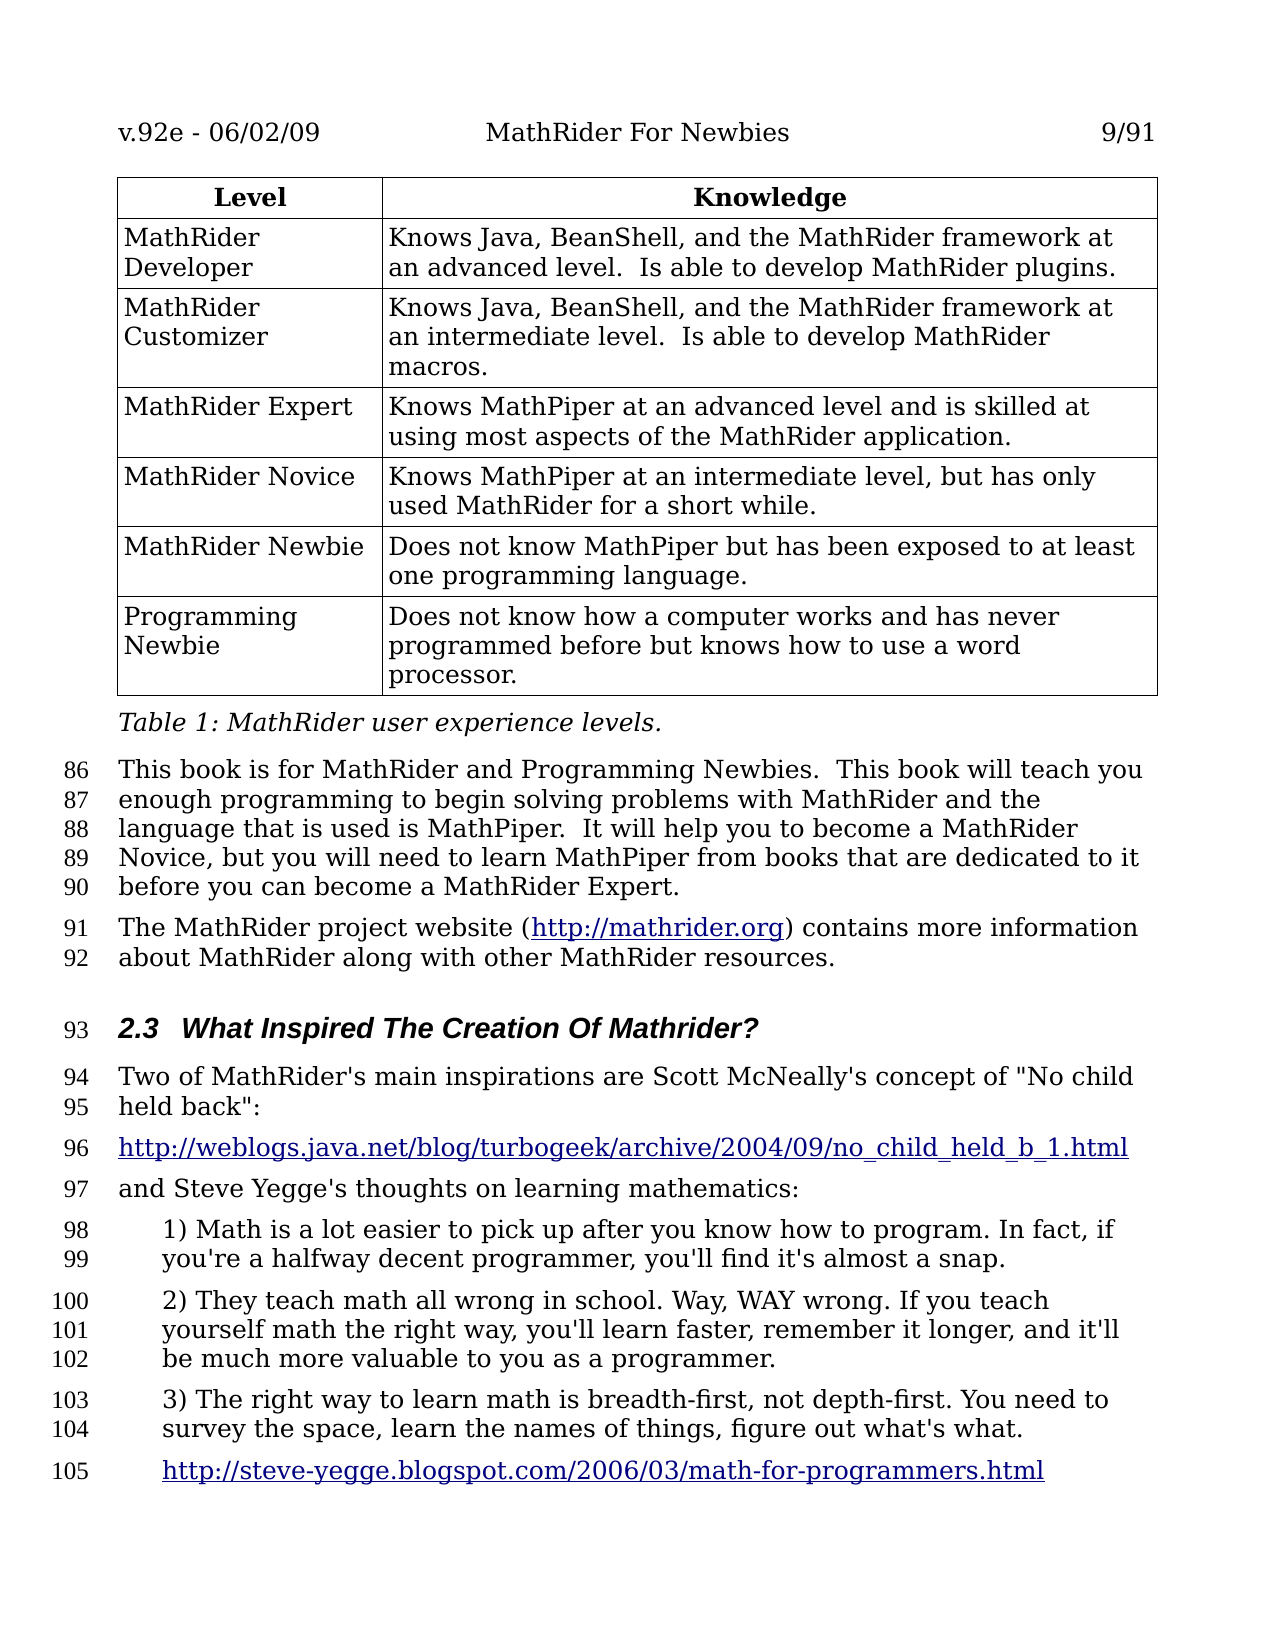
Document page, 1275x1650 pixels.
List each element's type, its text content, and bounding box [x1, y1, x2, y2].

text Two of MathRider's main inspirations are Scott McNeally's concept of "No child held back": [118, 1063, 1157, 1121]
table_header Level [118, 178, 382, 218]
text This book is for MathRider and Programming Newbies. This book will teach you enough programming to begin solving problems with MathRider and the language that is used is MathPiper. It will help you to become a MathRider Novice, but you will need to learn MathPiper from books that are dedicated to it before you can become a MathRider Expert. [118, 756, 1157, 902]
text Table 1: MathRider user experience levels. [118, 708, 1157, 737]
table_cell MathRider Developer [118, 219, 382, 288]
text 3) The right way to learn math is breadth-first, not depth-first. You need to survey the space, learn the names of things, figure out what's what. [162, 1386, 1157, 1444]
table_cell Programming Newbie [118, 597, 382, 695]
table_cell Does not know how a computer works and has never programmed before but knows how to use a word processor. [383, 597, 1157, 695]
subtitle What Inspired The Creation Of Mathrider? [118, 1011, 1157, 1044]
text http://weblogs.java.net/blog/turbogeek/archive/2004/09/no_child_held_b_1.html [118, 1133, 1157, 1162]
text http://steve-yegge.blogspot.com/2006/03/math-for-programmers.html [162, 1456, 1157, 1485]
table_cell Knows Java, BeanShell, and the MathRider framework at an intermediate level. Is able to develop MathRider macros. [383, 289, 1157, 387]
text The MathRider project website (http://mathrider.org) contains more information about MathRider along with other MathRider resources. [118, 914, 1157, 972]
text 1) Math is a lot easier to pick up after you know how to program. In fact, if you're a halfway decent programmer, you'll find it's almost a snap. [162, 1216, 1157, 1274]
table_cell MathRider Newbie [118, 527, 382, 596]
text and Steve Yegge's thoughts on learning mathematics: [118, 1174, 1157, 1203]
table_header Knowledge [383, 178, 1157, 218]
text 2) They teach math all wrong in school. Way, WAY wrong. If you teach yourself math the right way, you'll learn faster, remember it longer, and it'll be much more valuable to you as a programmer. [162, 1286, 1157, 1373]
table_cell MathRider Novice [118, 458, 382, 526]
table_cell MathRider Customizer [118, 289, 382, 387]
table_cell Does not know MathPiper but has been exposed to at least one programming language. [383, 527, 1157, 596]
table_cell MathRider Expert [118, 388, 382, 457]
table_cell Knows Java, BeanShell, and the MathRider framework at an advanced level. Is able to develop MathRider plugins. [383, 219, 1157, 288]
table_cell Knows MathPiper at an advanced level and is skilled at using most aspects of the MathRider application. [383, 388, 1157, 457]
table_cell Knows MathPiper at an intermediate level, but has only used MathRider for a short while. [383, 458, 1157, 526]
